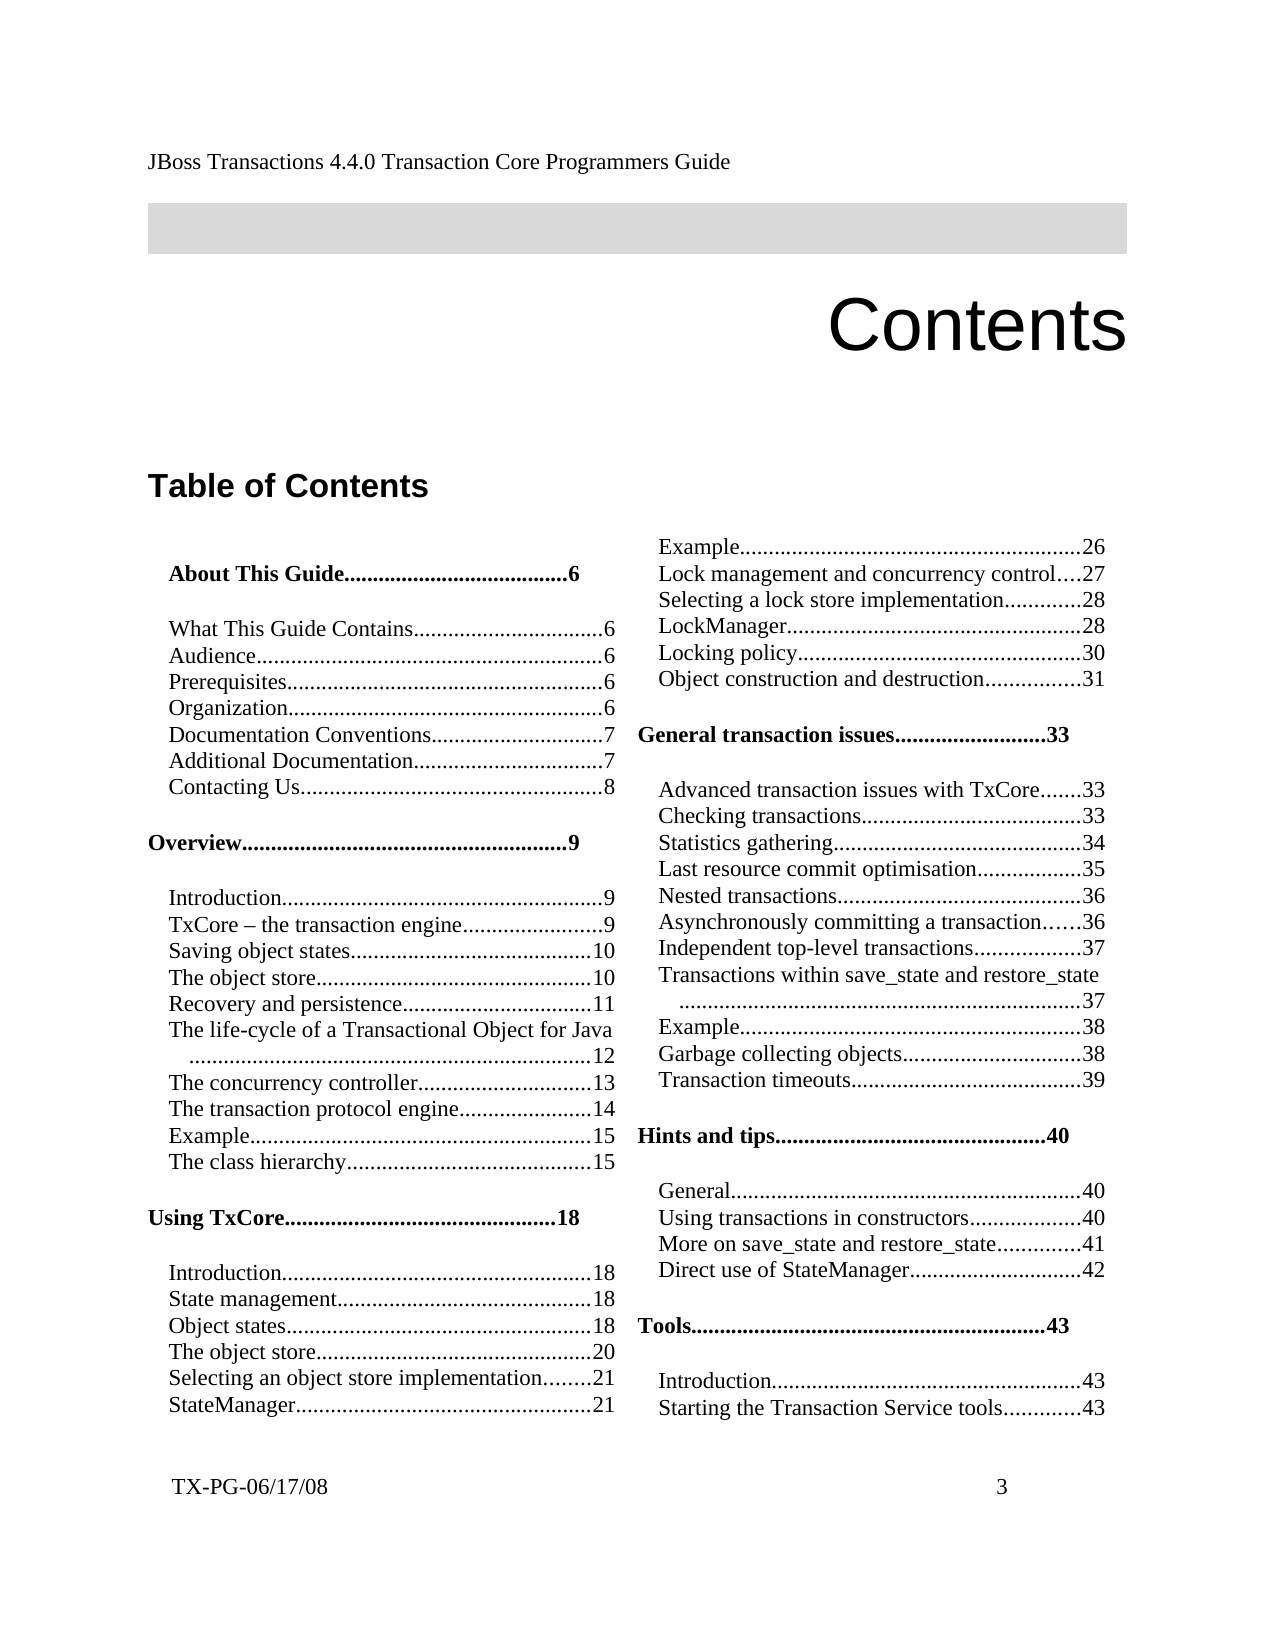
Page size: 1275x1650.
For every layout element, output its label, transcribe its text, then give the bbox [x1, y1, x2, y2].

text The object store 10 [168, 963, 615, 990]
text Asynchronously committing a transaction 36 [658, 908, 1105, 934]
subtitle Table of Contents [148, 466, 1127, 504]
text The life-cycle of a Transactional Object for Java 12 [168, 1016, 615, 1069]
text About This Guide 6 [148, 533, 637, 586]
text Direct use of StateManager 42 [658, 1256, 1105, 1283]
text Hints and tips 40 [637, 1122, 1127, 1148]
text Introduction 9 [168, 884, 615, 911]
text Contacting Us 8 [168, 773, 615, 800]
title Contents [263, 279, 1127, 366]
text Object states 18 [168, 1312, 615, 1338]
text General transaction issues 33 [637, 721, 1127, 747]
text Additional Documentation 7 [168, 747, 615, 773]
text Locking policy 30 [658, 639, 1105, 665]
text Checking transactions 33 [658, 803, 1105, 829]
text Lock management and concurrency control 27 [658, 560, 1105, 586]
text Transactions within save_state and restore_state 37 [658, 961, 1105, 1013]
text Nested transactions 36 [658, 882, 1105, 908]
text Overview 9 [148, 829, 637, 855]
text Starting the Transaction Service tools 43 [658, 1394, 1105, 1420]
text Audience 6 [168, 642, 615, 668]
text Documentation Conventions 7 [168, 721, 615, 747]
text Introduction 43 [658, 1367, 1105, 1394]
text Tools 43 [637, 1312, 1127, 1338]
text General 40 [658, 1177, 1105, 1203]
text What This Guide Contains 6 [168, 615, 615, 642]
text LockManager 28 [658, 612, 1105, 639]
text Garbage collecting objects 38 [658, 1040, 1105, 1066]
text Example 38 [658, 1013, 1105, 1040]
text The transaction protocol engine 14 [168, 1095, 615, 1122]
text Introduction 18 [168, 1259, 615, 1285]
text Independent top-level transactions 37 [658, 934, 1105, 961]
text Using transactions in constructors 40 [658, 1203, 1105, 1230]
text TxCore – the transaction engine 9 [168, 911, 615, 937]
text Example 26 [658, 533, 1105, 560]
text The object store 20 [168, 1338, 615, 1364]
text Recovery and persistence 11 [168, 990, 615, 1016]
text Object construction and destruction 31 [658, 665, 1105, 692]
text The class hierarchy 15 [168, 1148, 615, 1174]
text State management 18 [168, 1285, 615, 1312]
text Selecting an object store implementation 21 [168, 1364, 615, 1391]
text Example 15 [168, 1122, 615, 1148]
text Organization 6 [168, 694, 615, 721]
text Advanced transaction issues with TxCore 33 [658, 776, 1105, 803]
text More on save_state and restore_state 41 [658, 1230, 1105, 1256]
text Last resource commit optimisation 35 [658, 855, 1105, 882]
text Saving object states 10 [168, 937, 615, 963]
text Transaction timeouts 39 [658, 1066, 1105, 1092]
text Using TxCore 18 [148, 1203, 637, 1230]
text Statistics gathering 34 [658, 829, 1105, 855]
text Prerequisites 6 [168, 668, 615, 694]
text Selecting a lock store implementation 28 [658, 586, 1105, 612]
text StateManager 21 [168, 1391, 615, 1417]
text The concurrency controller 13 [168, 1069, 615, 1095]
